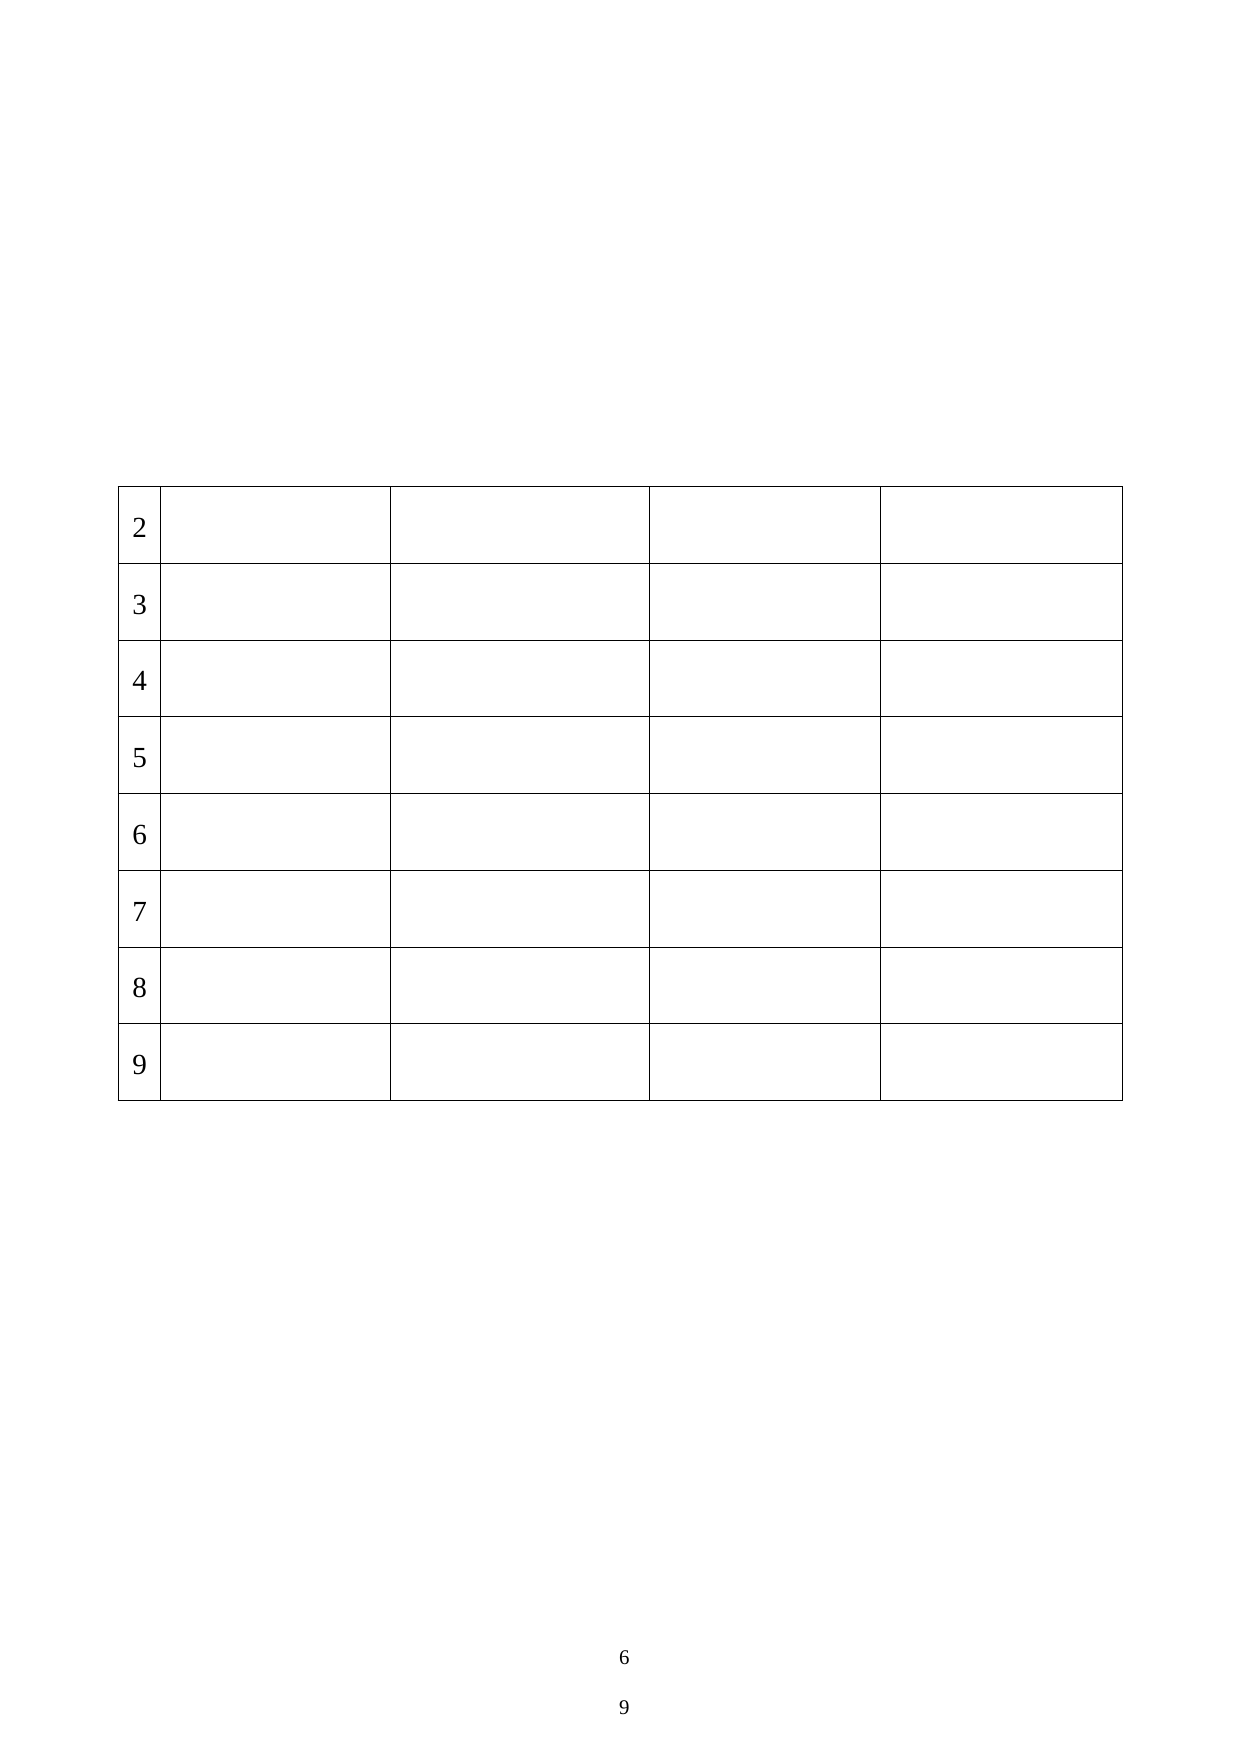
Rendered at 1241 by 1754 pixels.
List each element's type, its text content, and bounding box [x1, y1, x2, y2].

table_cell 6 [119, 794, 160, 870]
table_cell 3 [119, 564, 160, 639]
table_cell [161, 717, 390, 793]
table_cell [161, 948, 390, 1023]
table_cell [650, 794, 880, 870]
table_cell [391, 564, 649, 639]
table_cell 4 [119, 641, 160, 716]
table_cell [650, 717, 880, 793]
table_cell [391, 1024, 649, 1100]
table_cell [881, 641, 1122, 716]
table_cell [881, 948, 1122, 1023]
table_cell 7 [119, 871, 160, 947]
table_cell 9 [119, 1024, 160, 1100]
table_cell [161, 871, 390, 947]
table_cell [650, 564, 880, 639]
table_cell [650, 871, 880, 947]
table_cell [161, 487, 390, 563]
table_cell [881, 487, 1122, 563]
table_cell [391, 641, 649, 716]
table_cell [391, 871, 649, 947]
table_cell [650, 948, 880, 1023]
table_cell [650, 1024, 880, 1100]
table_cell [881, 794, 1122, 870]
table_cell [391, 794, 649, 870]
table_cell [650, 641, 880, 716]
table_cell [161, 641, 390, 716]
table_cell [650, 487, 880, 563]
table_cell [391, 487, 649, 563]
table_cell [881, 717, 1122, 793]
table_cell 2 [119, 487, 160, 563]
table_cell [881, 564, 1122, 639]
table_cell [391, 948, 649, 1023]
table_cell [161, 794, 390, 870]
table_cell [391, 717, 649, 793]
table_cell 8 [119, 948, 160, 1023]
table_cell 5 [119, 717, 160, 793]
table_cell [161, 1024, 390, 1100]
table_cell [161, 564, 390, 639]
table_cell [881, 871, 1122, 947]
table_cell [881, 1024, 1122, 1100]
